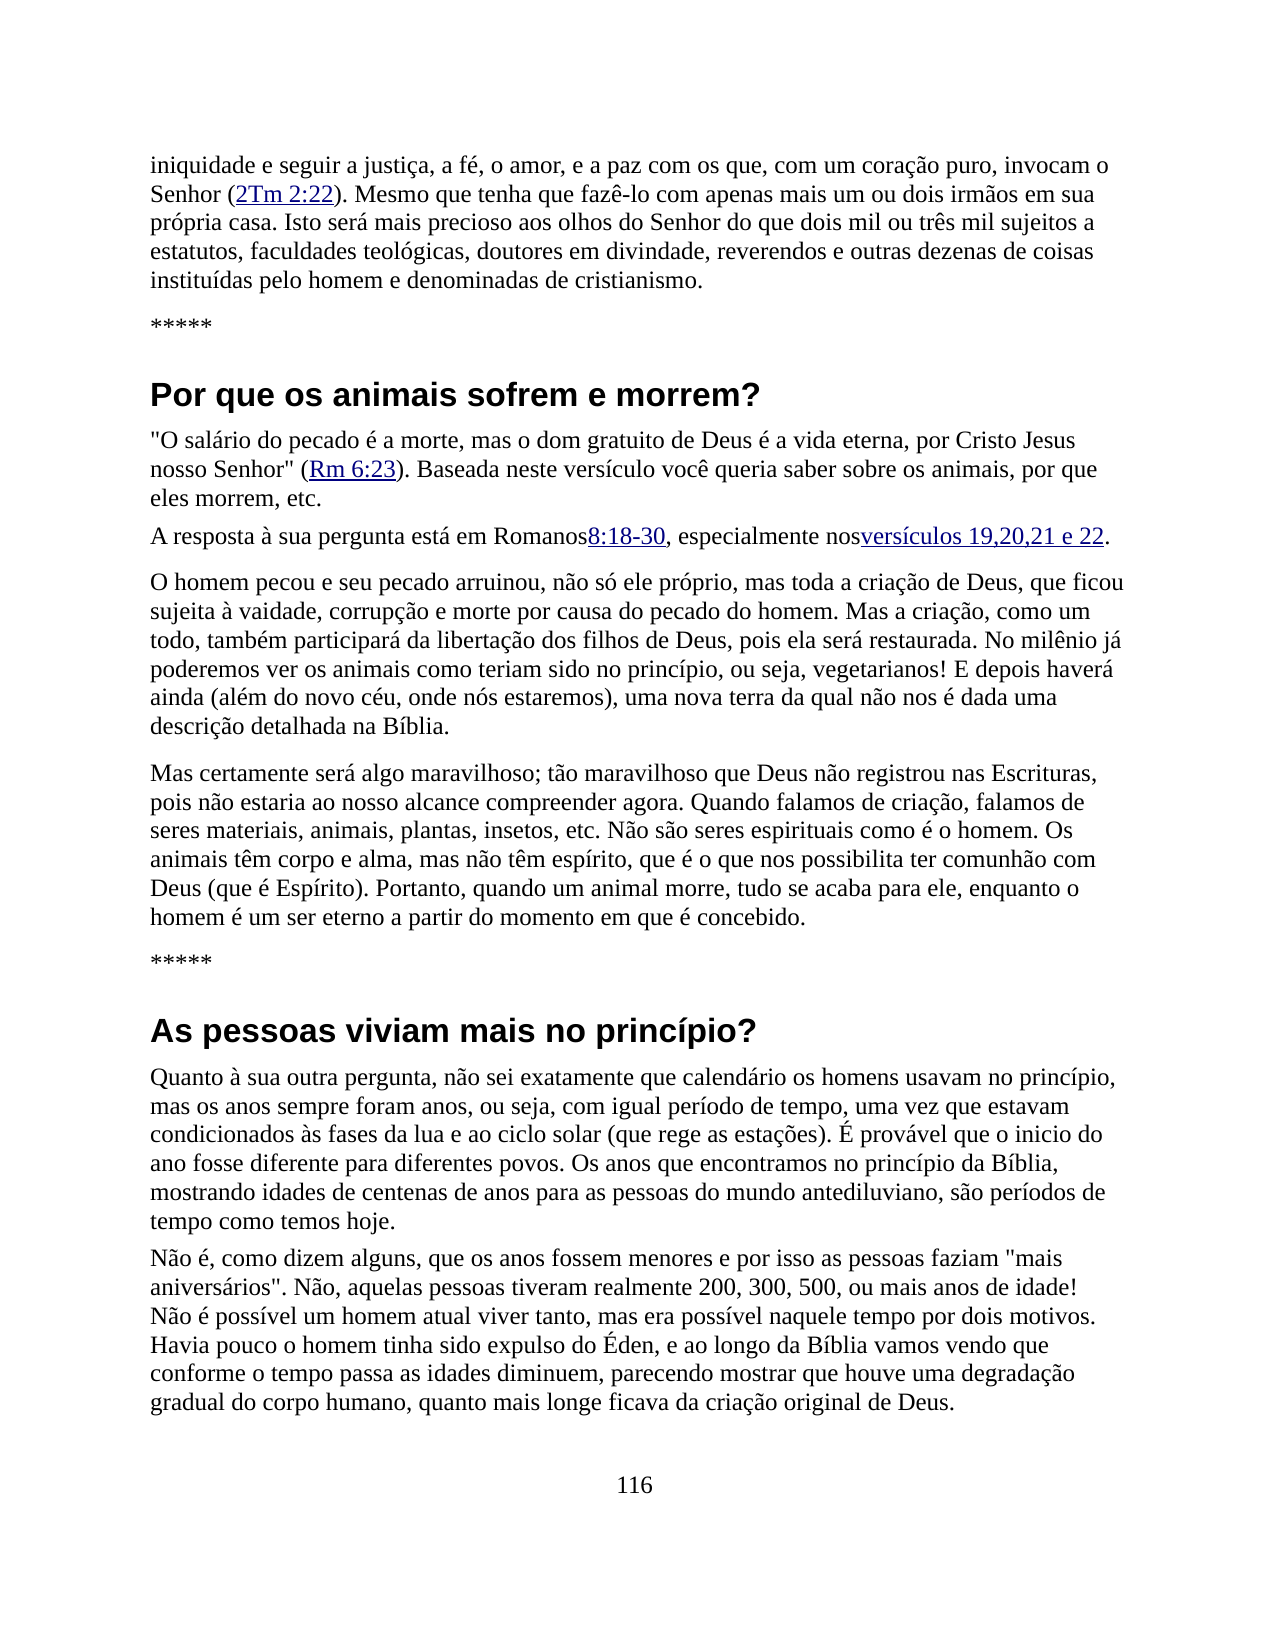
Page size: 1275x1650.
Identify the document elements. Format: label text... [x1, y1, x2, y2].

text Mas certamente será algo maravilhoso; tão maravilhoso que Deus não registrou nas Escrituras, pois não estaria ao nosso alcance compreender agora. Quando falamos de criação, falamos de seres materiais, animais, plantas, insetos, etc. Não são seres espirituais como é o homem. Os animais têm corpo e alma, mas não têm espírito, que é o que nos possibilita ter comunhão com Deus (que é Espírito). Portanto, quando um animal morre, tudo se acaba para ele, enquanto o homem é um ser eterno a partir do momento em que é concebido. [150, 758, 1125, 930]
text "O salário do pecado é a morte, mas o dom gratuito de Deus é a vida eterna, por Cristo Jesus nosso Senhor" (Rm 6:23). Baseada neste versículo você queria saber sobre os animais, por que eles morrem, etc. [150, 426, 1125, 512]
text Não é, como dizem alguns, que os anos fossem menores e por isso as pessoas faziam "mais aniversários". Não, aquelas pessoas tiveram realmente 200, 300, 500, ou mais anos de idade! Não é possível um homem atual viver tanto, mas era possível naquele tempo por dois motivos. Havia pouco o homem tinha sido expulso do Éden, e ao longo da Bíblia vamos vendo que conforme o tempo passa as idades diminuem, parecendo mostrar que houve uma degradação gradual do corpo humano, quanto mais longe ficava da criação original de Deus. [150, 1243, 1125, 1416]
text iniquidade e seguir a justiça, a fé, o amor, e a paz com os que, com um coração puro, invocam o Senhor (2Tm 2:22). Mesmo que tenha que fazê-lo com apenas mais um ou dois irmãos em sua própria casa. Isto será mais precioso aos olhos do Senhor do que dois mil ou três mil sujeitos a estatutos, faculdades teológicas, doutores em divindade, reverendos e outras dezenas de coisas instituídas pelo homem e denominadas de cristianismo. [150, 150, 1125, 294]
text ***** [150, 312, 1125, 340]
text A resposta à sua pergunta está em Romanos8:18-30, especialmente nosversículos 19,20,21 e 22. [150, 521, 1125, 549]
subtitle As pessoas viviam mais no princípio? [150, 1011, 1125, 1049]
subtitle Por que os animais sofrem e morrem? [150, 374, 1125, 413]
text O homem pecou e seu pecado arruinou, não só ele próprio, mas toda a criação de Deus, que ficou sujeita à vaidade, corrupção e morte por causa do pecado do homem. Mas a criação, como um todo, também participará da libertação dos filhos de Deus, pois ela será restaurada. No milênio já poderemos ver os animais como teriam sido no princípio, ou seja, vegetarianos! E depois haverá ainda (além do novo céu, onde nós estaremos), uma nova terra da qual não nos é dada uma descrição detalhada na Bíblia. [150, 567, 1125, 740]
text ***** [150, 948, 1125, 977]
text Quanto à sua outra pergunta, não sei exatamente que calendário os homens usavam no princípio, mas os anos sempre foram anos, ou seja, com igual período de tempo, uma vez que estavam condicionados às fases da lua e ao ciclo solar (que rege as estações). É provável que o inicio do ano fosse diferente para diferentes povos. Os anos que encontramos no princípio da Bíblia, mostrando idades de centenas de anos para as pessoas do mundo antediluviano, são períodos de tempo como temos hoje. [150, 1062, 1125, 1234]
